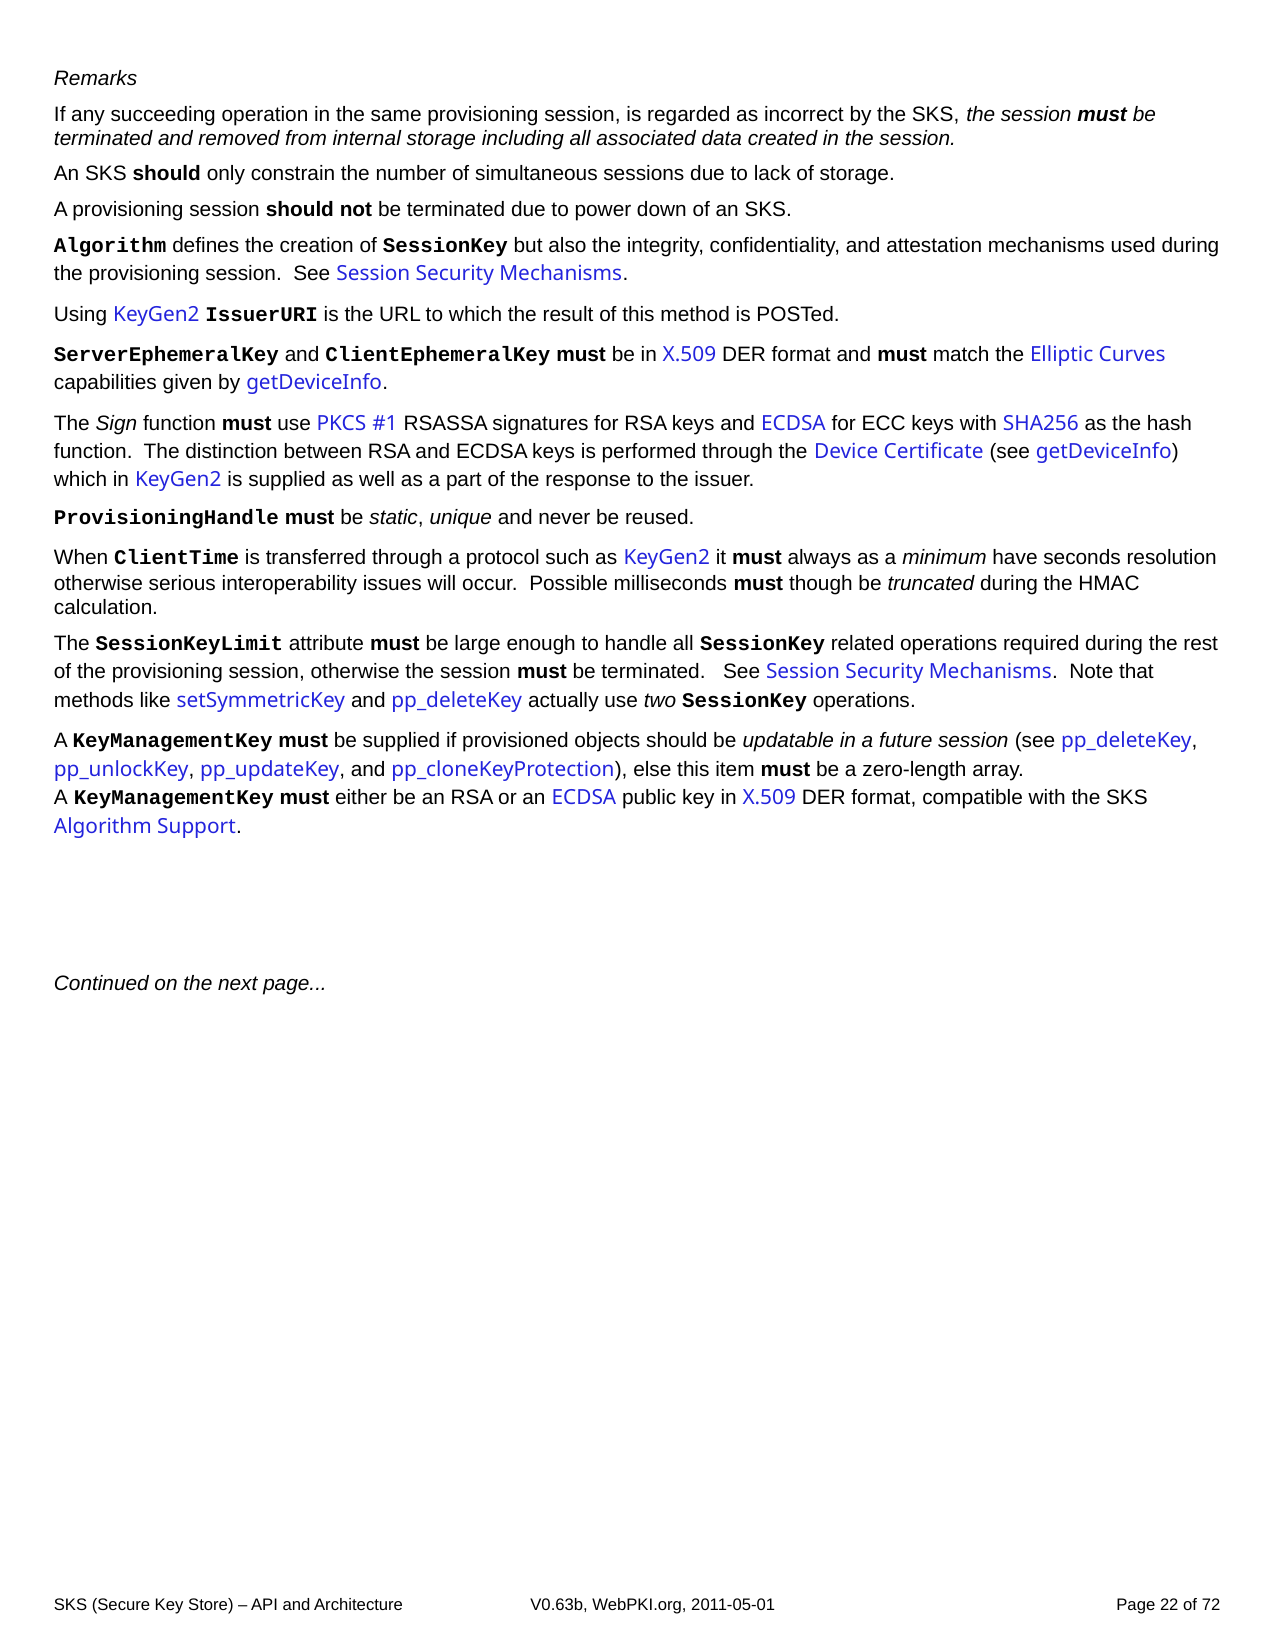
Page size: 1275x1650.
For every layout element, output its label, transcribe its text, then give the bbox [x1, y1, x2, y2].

text Remarks [54, 66, 1221, 90]
text Continued on the next page... [54, 971, 1221, 995]
text ProvisioningHandle must be static, unique and never be reused. [54, 505, 1221, 531]
text When ClientTime is transferred through a protocol such as KeyGen2 it must always as a minimum have seconds resolution otherwise serious interoperability issues will occur. Possible milliseconds must though be truncated during the HMAC calculation. [54, 542, 1221, 619]
text Algorithm defines the creation of SessionKey but also the integrity, confidentiality, and attestation mechanisms used during the provisioning session. See Session Security Mechanisms. [54, 233, 1221, 287]
text Using KeyGen2 IssuerURI is the URL to which the result of this method is POSTed. [54, 299, 1221, 327]
text An SKS should only constrain the number of simultaneous sessions due to lack of storage. [54, 161, 1221, 185]
text The SessionKeyLimit attribute must be large enough to handle all SessionKey related operations required during the rest of the provisioning session, otherwise the session must be terminated. See Session Security Mechanisms. Note that methods like setSymmetricKey and pp_deleteKey actually use two SessionKey operations. [54, 631, 1221, 713]
text If any succeeding operation in the same provisioning session, is regarded as incorrect by the SKS, the session must be terminated and removed from internal storage including all associated data created in the session. [54, 101, 1221, 149]
text ServerEphemeralKey and ClientEphemeralKey must be in X.509 DER format and must match the Elliptic Curves capabilities given by getDeviceInfo. [54, 339, 1221, 396]
text A provisioning session should not be terminated due to power down of an SKS. [54, 197, 1221, 221]
text The Sign function must use PKCS #1 RSASSA signatures for RSA keys and ECDSA for ECC keys with SHA256 as the hash function. The distinction between RSA and ECDSA keys is performed through the Device Certificate (see getDeviceInfo) which in KeyGen2 is supplied as well as a part of the response to the issuer. [54, 408, 1221, 493]
text A KeyManagementKey must be supplied if provisioned objects should be updatable in a future session (see pp_deleteKey, pp_unlockKey, pp_updateKey, and pp_cloneKeyProtection), else this item must be a zero-length array. A KeyManagementKey must either be an RSA or an ECDSA public key in X.509 DER format, compatible with the SKS Algorithm Support. [54, 725, 1221, 839]
